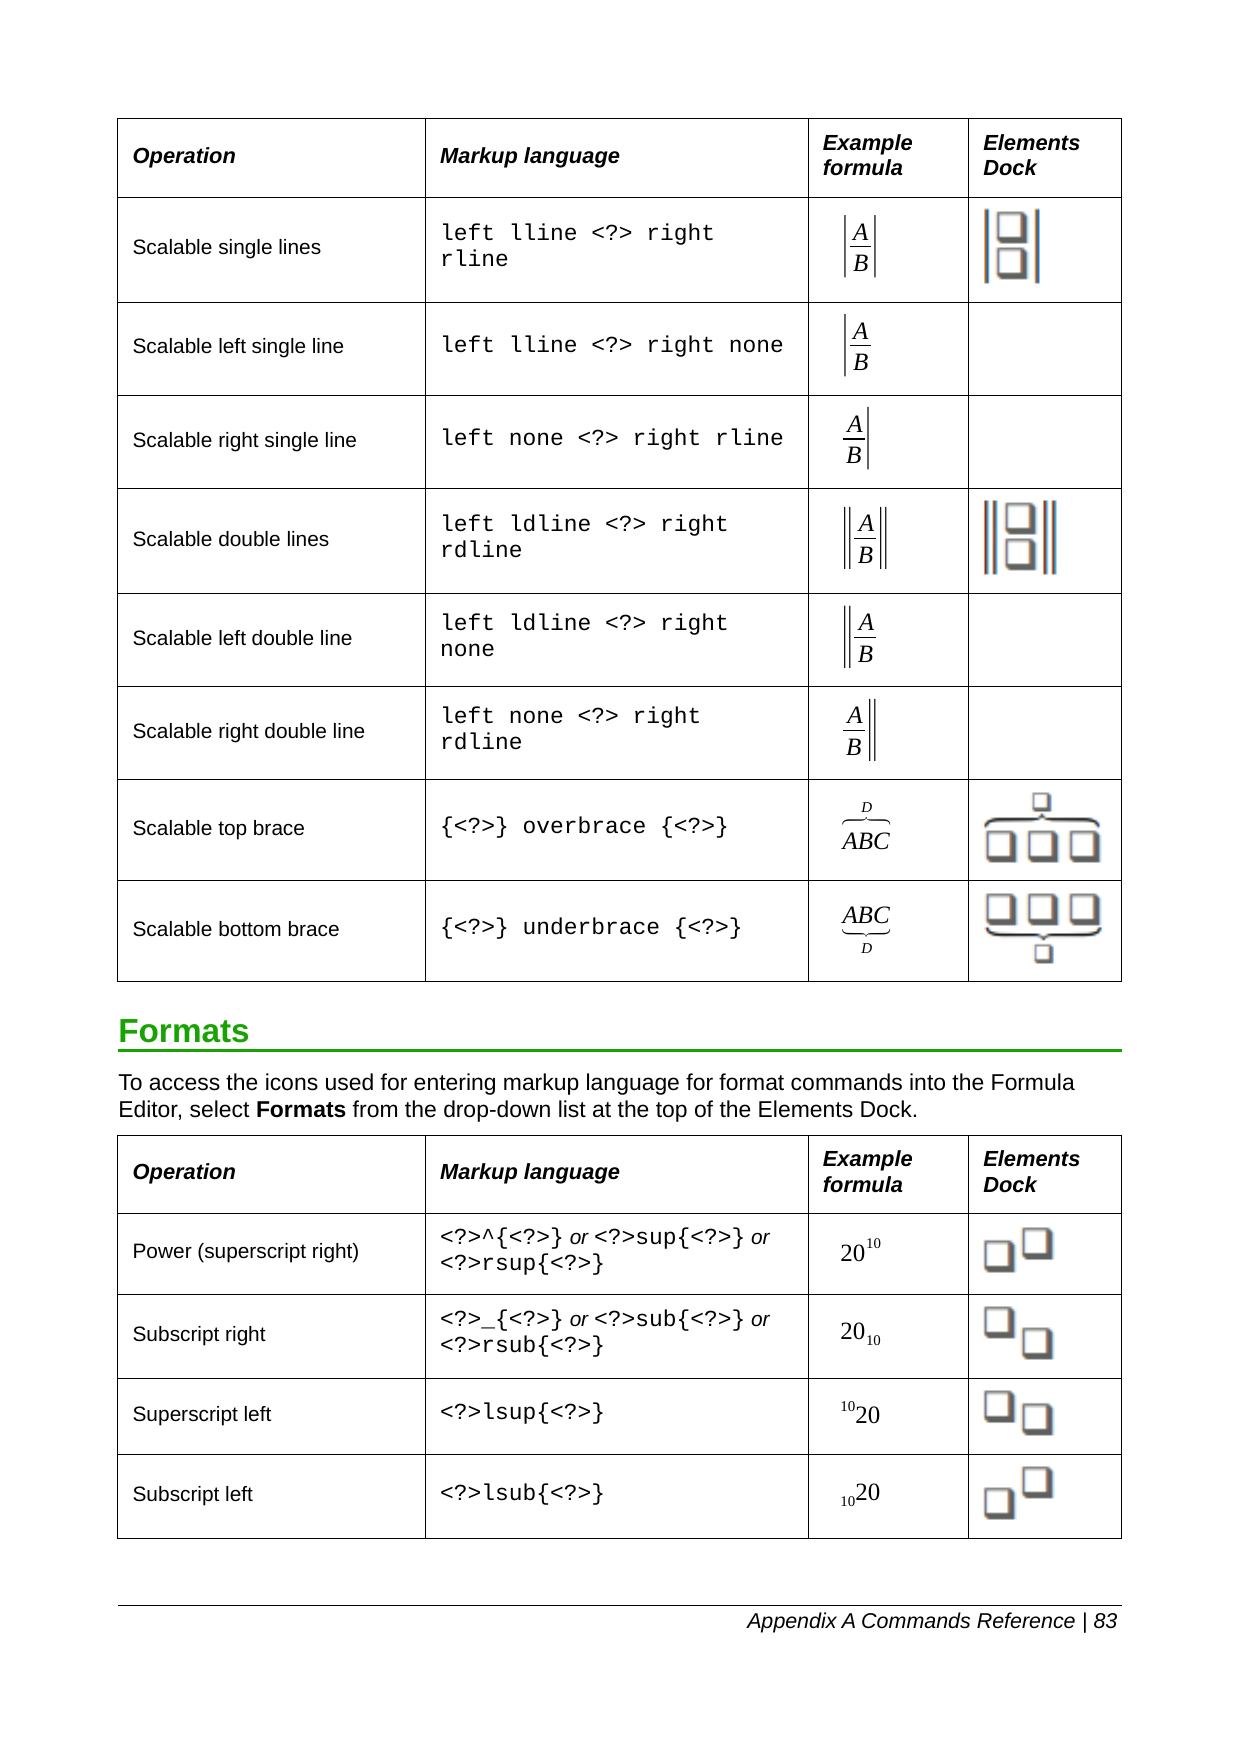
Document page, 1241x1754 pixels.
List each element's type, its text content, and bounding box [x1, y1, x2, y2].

table_cell Scalable bottom brace [118, 881, 425, 981]
table_header Elements Dock [969, 119, 1121, 197]
table_header Elements Dock [969, 1136, 1121, 1213]
table_header Markup language [426, 119, 808, 197]
table_cell Scalable right double line [118, 687, 425, 779]
table_header Operation [118, 119, 425, 197]
table_cell [809, 1455, 968, 1538]
table_cell Scalable single lines [118, 198, 425, 302]
table_cell <?>^{<?>} or <?>sup{<?>} or <?>rsup{<?>} [426, 1214, 808, 1293]
table_cell [809, 489, 968, 593]
table_cell <?>lsup{<?>} [426, 1379, 808, 1454]
table_cell [969, 198, 1121, 302]
table_cell Subscript right [118, 1295, 425, 1378]
picture [983, 791, 1104, 865]
picture [983, 208, 1042, 286]
picture [983, 1227, 1057, 1275]
picture [983, 892, 1104, 966]
table_cell [969, 1214, 1121, 1293]
picture [983, 1305, 1057, 1362]
table_cell Scalable left double line [118, 594, 425, 686]
table_cell left none <?> right rline [426, 396, 808, 488]
table_cell [969, 687, 1121, 779]
table_cell <?>_{<?>} or <?>sub{<?>} or <?>rsub{<?>} [426, 1295, 808, 1378]
table_cell {<?>} overbrace {<?>} [426, 780, 808, 880]
table_cell left ldline <?> right none [426, 594, 808, 686]
table_cell [809, 1214, 968, 1293]
table_cell [809, 396, 968, 488]
table_cell [969, 489, 1121, 593]
table_cell left ldline <?> right rdline [426, 489, 808, 593]
table_header Markup language [426, 1136, 808, 1213]
picture [983, 1389, 1057, 1438]
table_cell [969, 1455, 1121, 1538]
table_cell [809, 881, 968, 981]
table_cell [969, 303, 1121, 395]
table_cell [809, 1295, 968, 1378]
table_cell [969, 881, 1121, 981]
table_cell left none <?> right rdline [426, 687, 808, 779]
table_cell [809, 1379, 968, 1454]
subtitle Formats [118, 1011, 1122, 1049]
table_header Example formula [809, 1136, 968, 1213]
table_cell [969, 594, 1121, 686]
table_cell [809, 687, 968, 779]
table_header Operation [118, 1136, 425, 1213]
table_cell Subscript left [118, 1455, 425, 1538]
table_cell left lline <?> right none [426, 303, 808, 395]
table_cell [969, 396, 1121, 488]
picture [983, 1465, 1057, 1522]
table_cell <?>lsub{<?>} [426, 1455, 808, 1538]
picture [983, 500, 1058, 577]
table_cell [809, 303, 968, 395]
table_header Example formula [809, 119, 968, 197]
table_cell Scalable left single line [118, 303, 425, 395]
table_cell [969, 780, 1121, 880]
table_cell Scalable top brace [118, 780, 425, 880]
table_cell [969, 1295, 1121, 1378]
table_cell [809, 198, 968, 302]
table_cell Scalable double lines [118, 489, 425, 593]
table_cell Superscript left [118, 1379, 425, 1454]
table_cell [969, 1379, 1121, 1454]
table_cell [809, 780, 968, 880]
table_cell Power (superscript right) [118, 1214, 425, 1293]
table_cell left lline <?> right rline [426, 198, 808, 302]
text To access the icons used for entering markup language for format commands into the Formula Editor, select Formats from the drop-down list at the top of the Elements Dock. [118, 1069, 1122, 1122]
table_cell Scalable right single line [118, 396, 425, 488]
table_cell [809, 594, 968, 686]
table_cell {<?>} underbrace {<?>} [426, 881, 808, 981]
